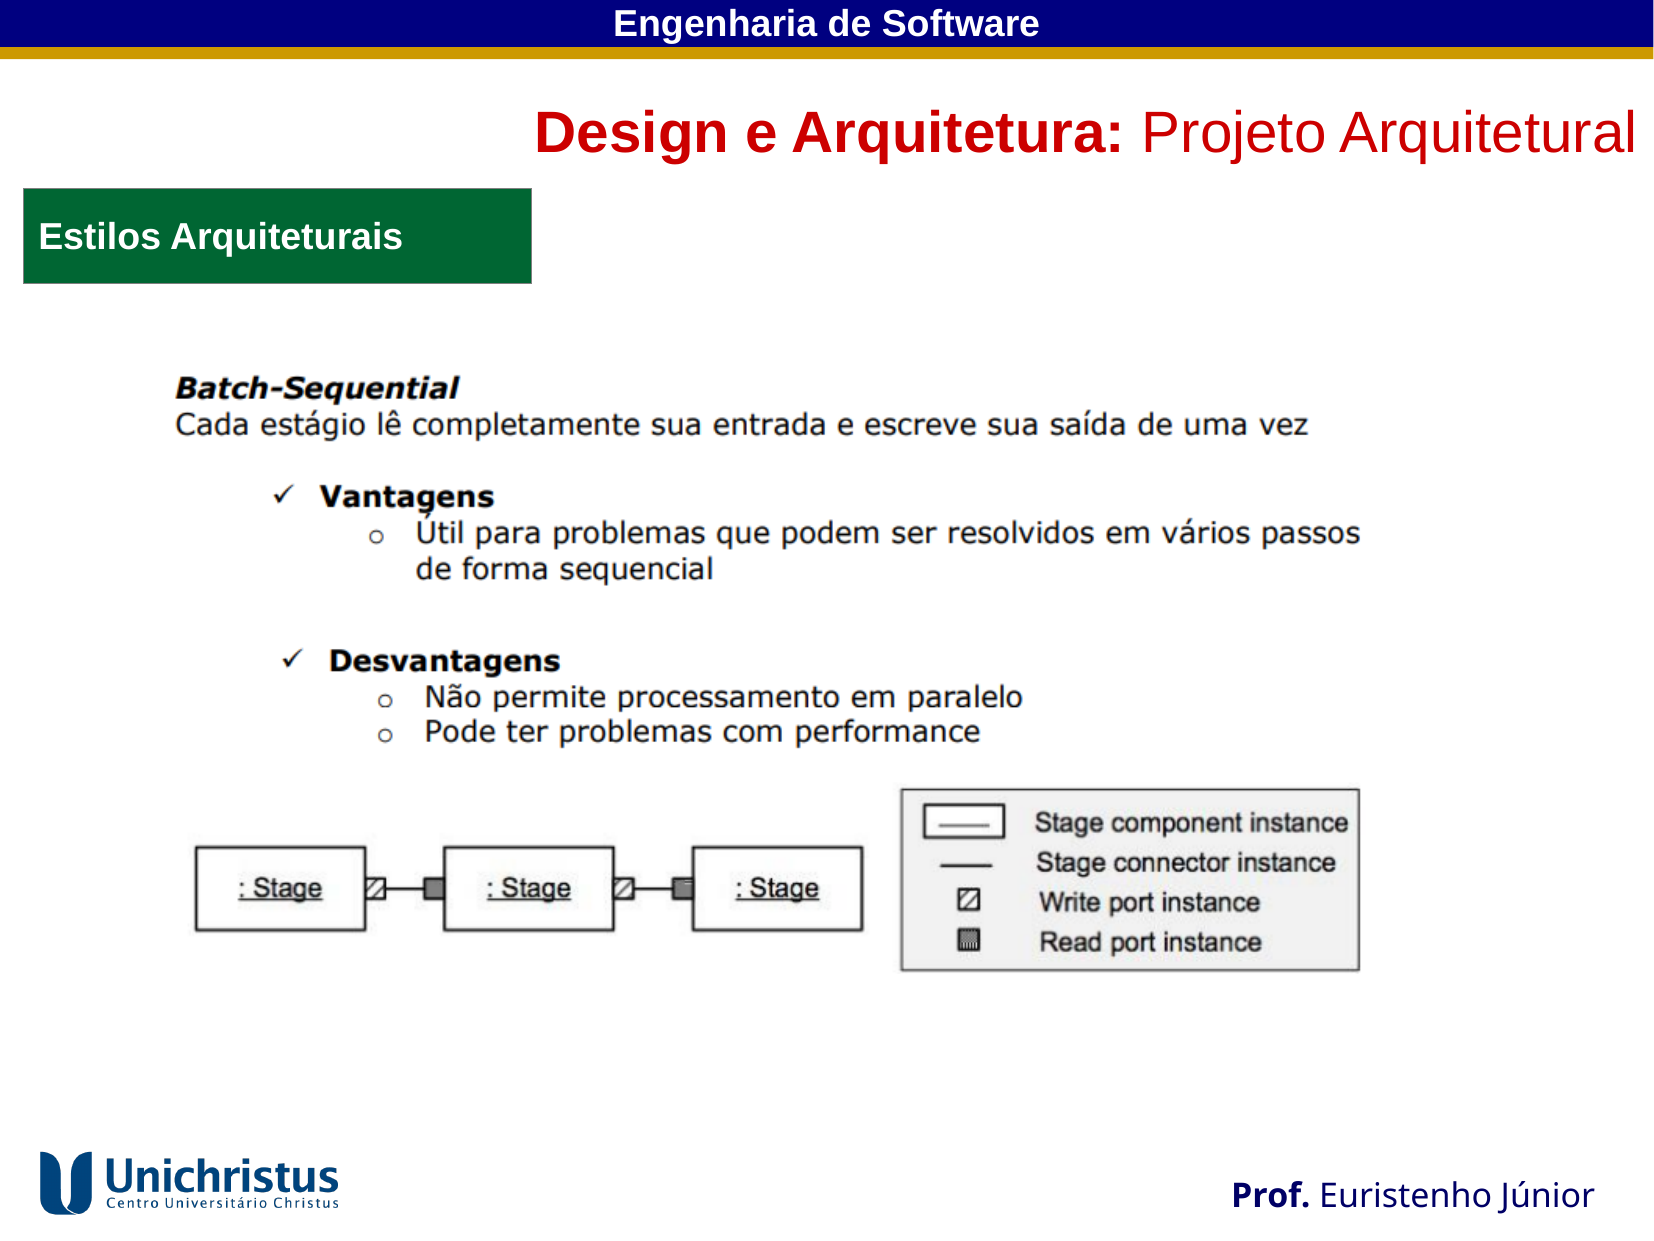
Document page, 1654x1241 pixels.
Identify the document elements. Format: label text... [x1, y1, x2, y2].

text_box [0, 47, 1654, 60]
picture [168, 366, 1371, 603]
text_box Engenharia de Software [0, 0, 1654, 47]
picture [177, 637, 1376, 974]
text_box Design e Arquitetura: Projeto Arquitetural [520, 92, 1654, 173]
picture [35, 1148, 343, 1217]
text_box Prof. Euristenho Júnior [1216, 1163, 1654, 1224]
text_box Estilos Arquiteturais [23, 188, 532, 284]
